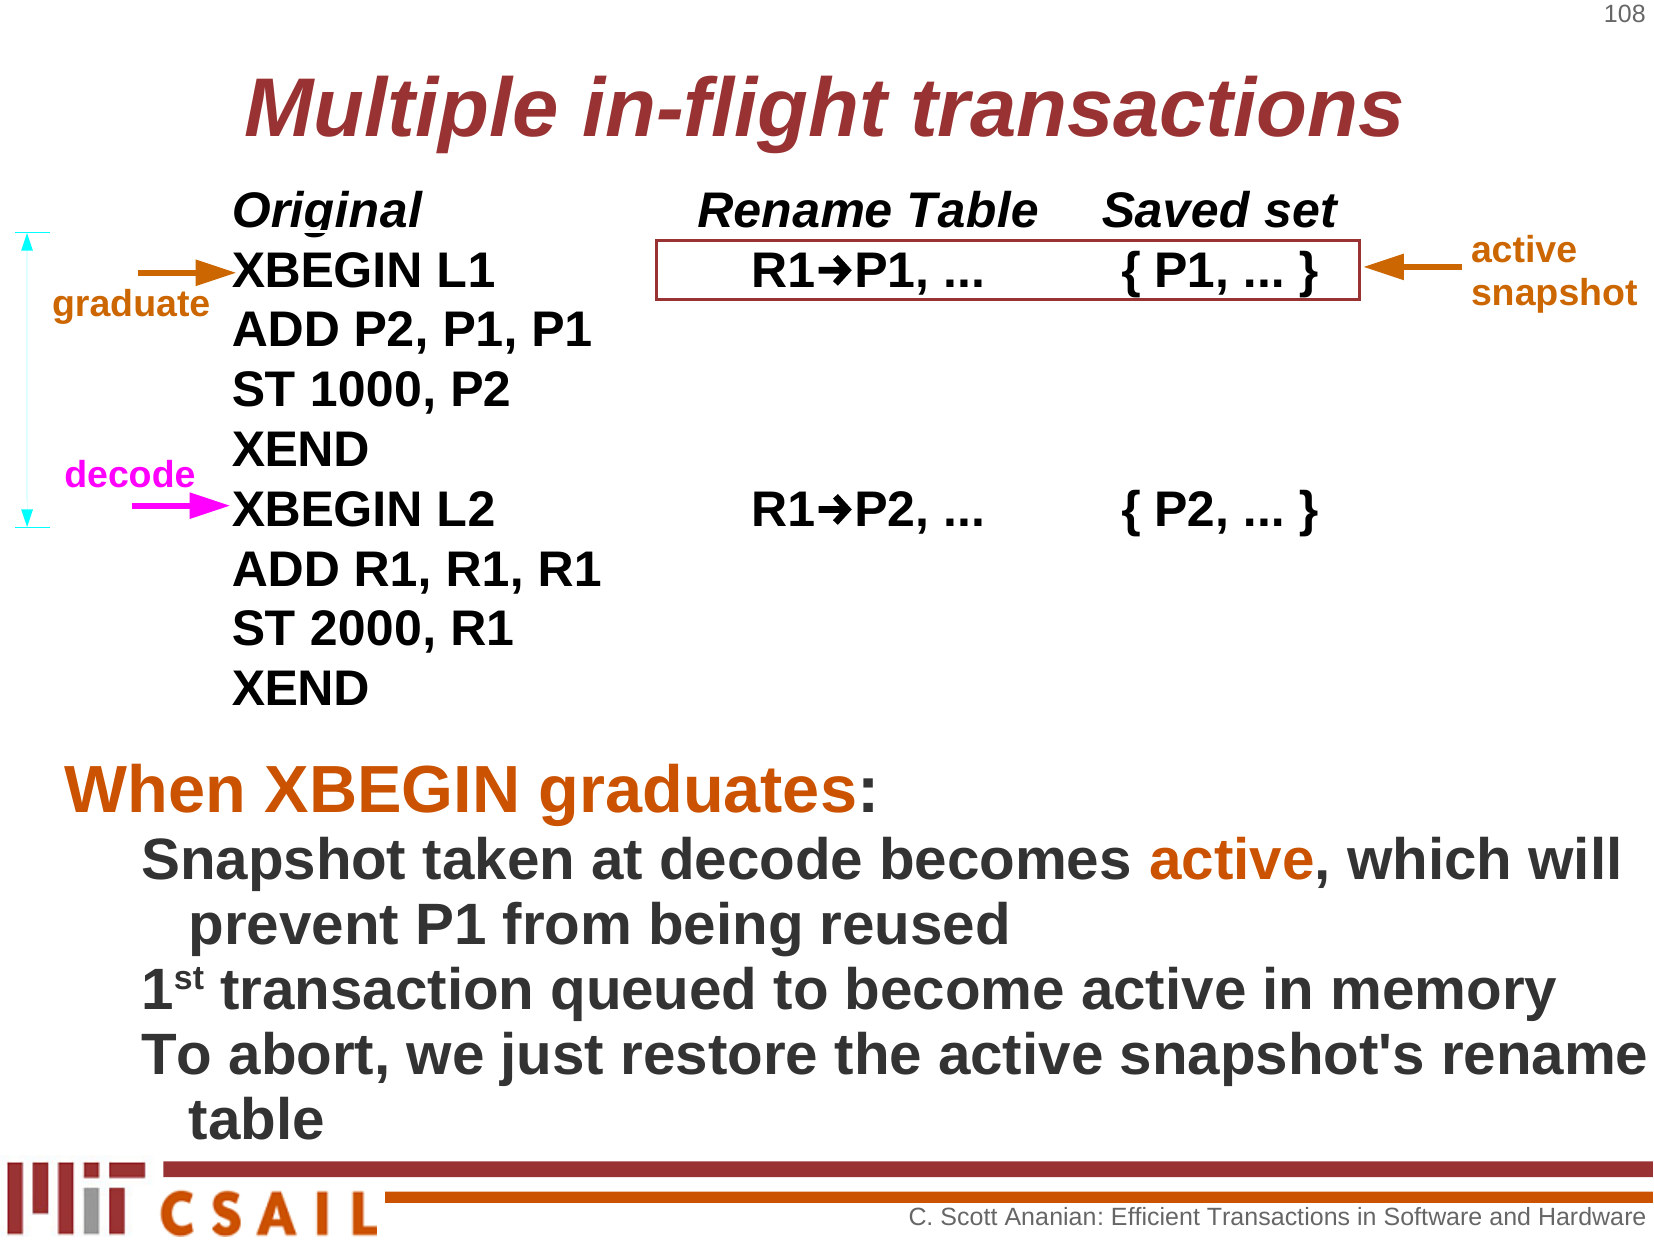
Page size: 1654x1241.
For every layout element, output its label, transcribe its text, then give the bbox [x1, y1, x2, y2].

text_box active snapshot [1471, 228, 1638, 343]
picture [0, 1155, 47, 1237]
title Multiple in-flight transactions [51, 28, 1600, 187]
text_box decode [64, 453, 196, 496]
text_box graduate [52, 281, 211, 339]
chart [229, 180, 1361, 721]
text_box [1361, 208, 1653, 323]
list When XBEGIN graduates: Snapshot taken at decode becomes active, which will prevent P1 from being reused 1st transaction queued to become active in memory To abort, we just restore the active snapshot's rename table [47, 751, 1653, 1241]
